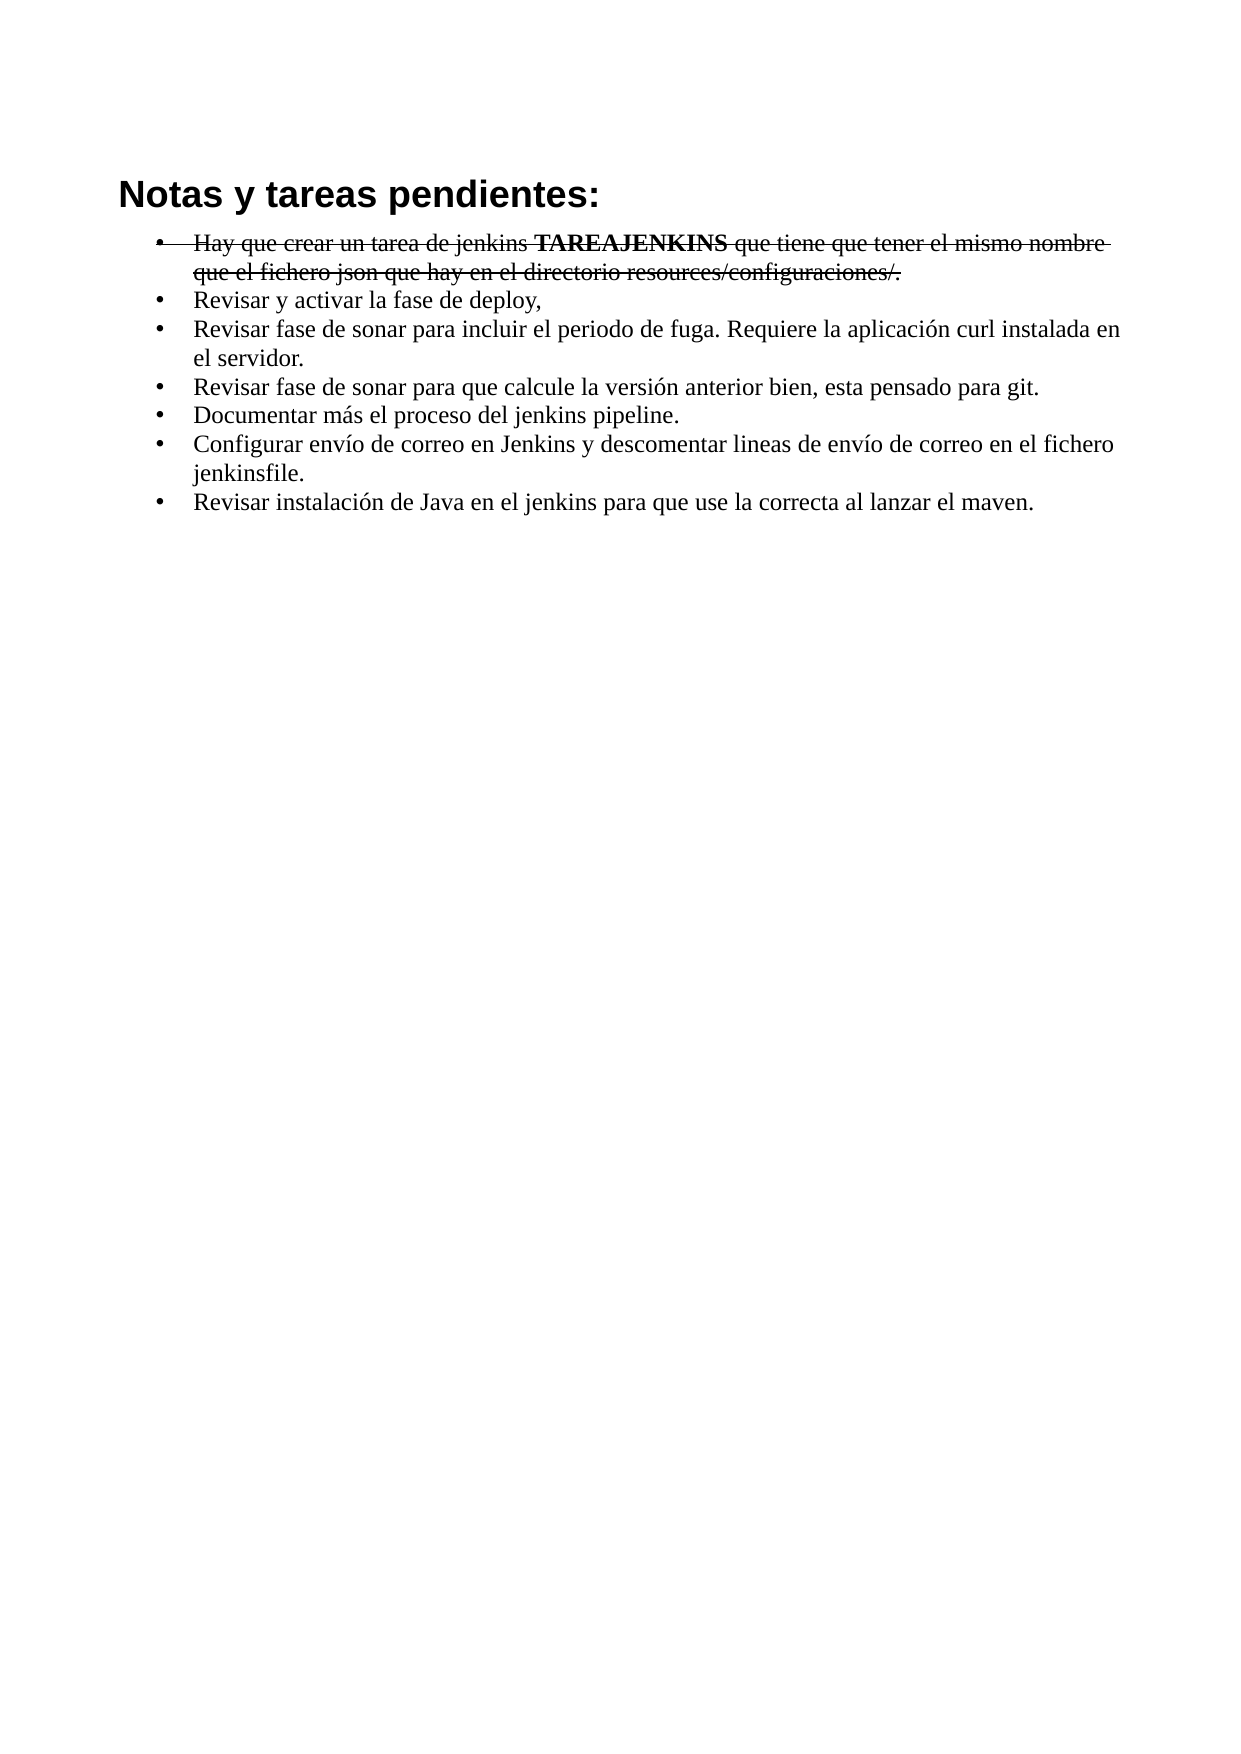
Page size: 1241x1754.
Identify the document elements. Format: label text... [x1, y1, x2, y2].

subtitle Notas y tareas pendientes: [118, 172, 1122, 216]
list Revisar fase de sonar para incluir el periodo de fuga. Requiere la aplicación curl instalada en el servidor. [156, 314, 1122, 372]
list Hay que crear un tarea de jenkins TAREAJENKINS que tiene que tener el mismo nombre que el fichero json que hay en el directorio resources/configuraciones/. [156, 228, 1122, 286]
list Revisar fase de sonar para que calcule la versión anterior bien, esta pensado para git. [156, 372, 1122, 401]
list Configurar envío de correo en Jenkins y descomentar lineas de envío de correo en el fichero jenkinsfile. [156, 429, 1122, 487]
list Documentar más el proceso del jenkins pipeline. [156, 401, 1122, 429]
list Revisar instalación de Java en el jenkins para que use la correcta al lanzar el maven. [156, 487, 1122, 516]
list Revisar y activar la fase de deploy, [156, 286, 1122, 314]
